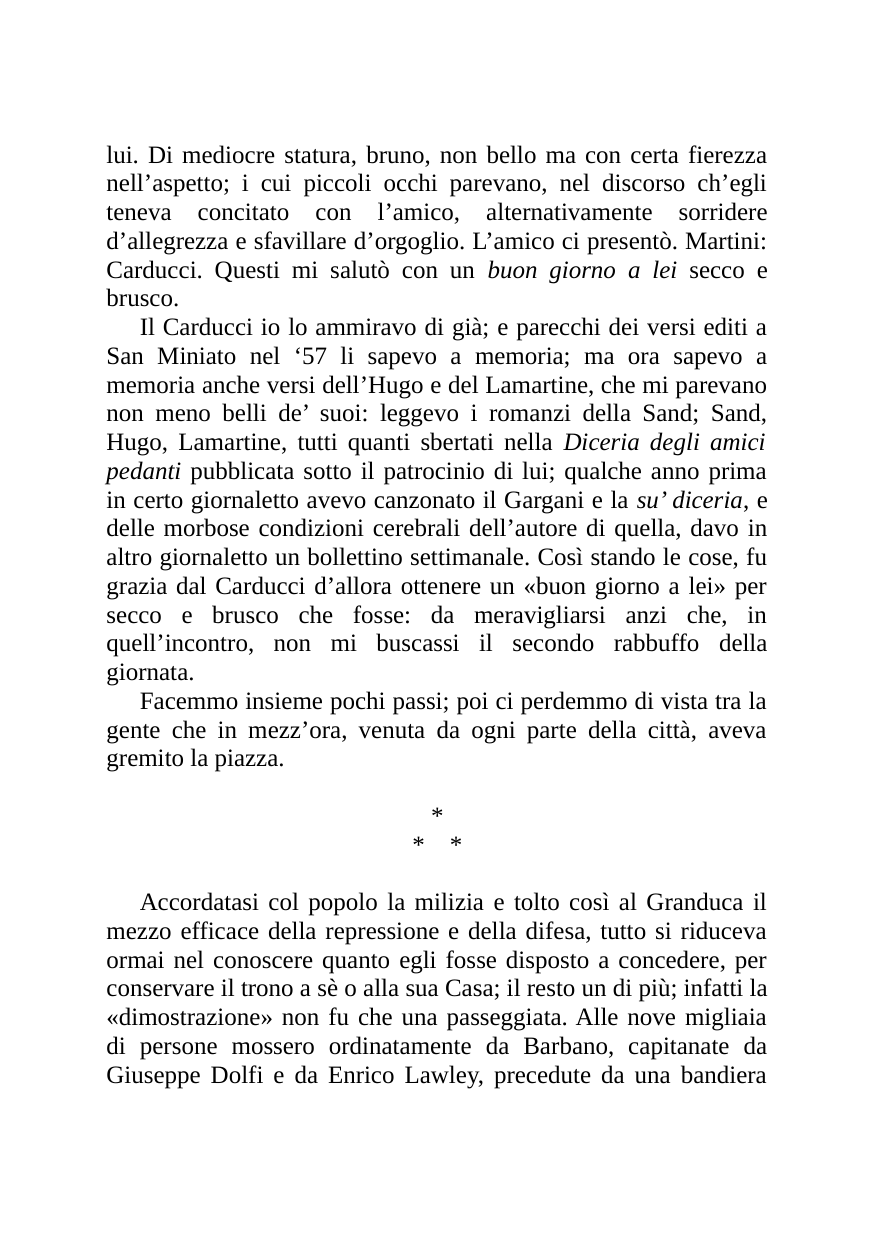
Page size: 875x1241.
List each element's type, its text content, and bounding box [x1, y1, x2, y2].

text lui. Di mediocre statura, bruno, non bello ma con certa fierezza nell’aspetto; i cui piccoli occhi parevano, nel discorso ch’egli teneva concitato con l’amico, alternativamente sorridere d’allegrezza e sfavillare d’orgoglio. L’amico ci presentò. Martini: Carducci. Questi mi salutò con un buon giorno a lei secco e brusco. [106, 140, 768, 312]
text Il Carducci io lo ammiravo di già; e parecchi dei versi editi a San Miniato nel ‘57 li sapevo a memoria; ma ora sapevo a memoria anche versi dell’Hugo e del Lamartine, che mi parevano non meno belli de’ suoi: leggevo i romanzi della Sand; Sand, Hugo, Lamartine, tutti quanti sbertati nella Diceria degli amici pedanti pubblicata sotto il patrocinio di lui; qualche anno prima in certo giornaletto avevo canzonato il Gargani e la su’ diceria, e delle morbose condizioni cerebrali dell’autore di quella, davo in altro giornaletto un bollettino settimanale. Così stando le cose, fu grazia dal Carducci d’allora ottenere un «buon giorno a lei» per secco e brusco che fosse: da meravigliarsi anzi che, in quell’incontro, non mi buscassi il secondo rabbuffo della giornata. [106, 312, 768, 686]
text * [106, 801, 768, 830]
text Accordatasi col popolo la milizia e tolto così al Granduca il mezzo efficace della repressione e della difesa, tutto si riduceva ormai nel conoscere quanto egli fosse disposto a concedere, per conservare il trono a sè o alla sua Casa; il resto un di più; infatti la «dimostrazione» non fu che una passeggiata. Alle nove migliaia di persone mossero ordinatamente da Barbano, capitanate da Giuseppe Dolfi e da Enrico Lawley, precedute da una bandiera [106, 887, 768, 1088]
text * * [106, 830, 768, 858]
text Facemmo insieme pochi passi; poi ci perdemmo di vista tra la gente che in mezz’ora, venuta da ogni parte della città, aveva gremito la piazza. [106, 686, 768, 772]
